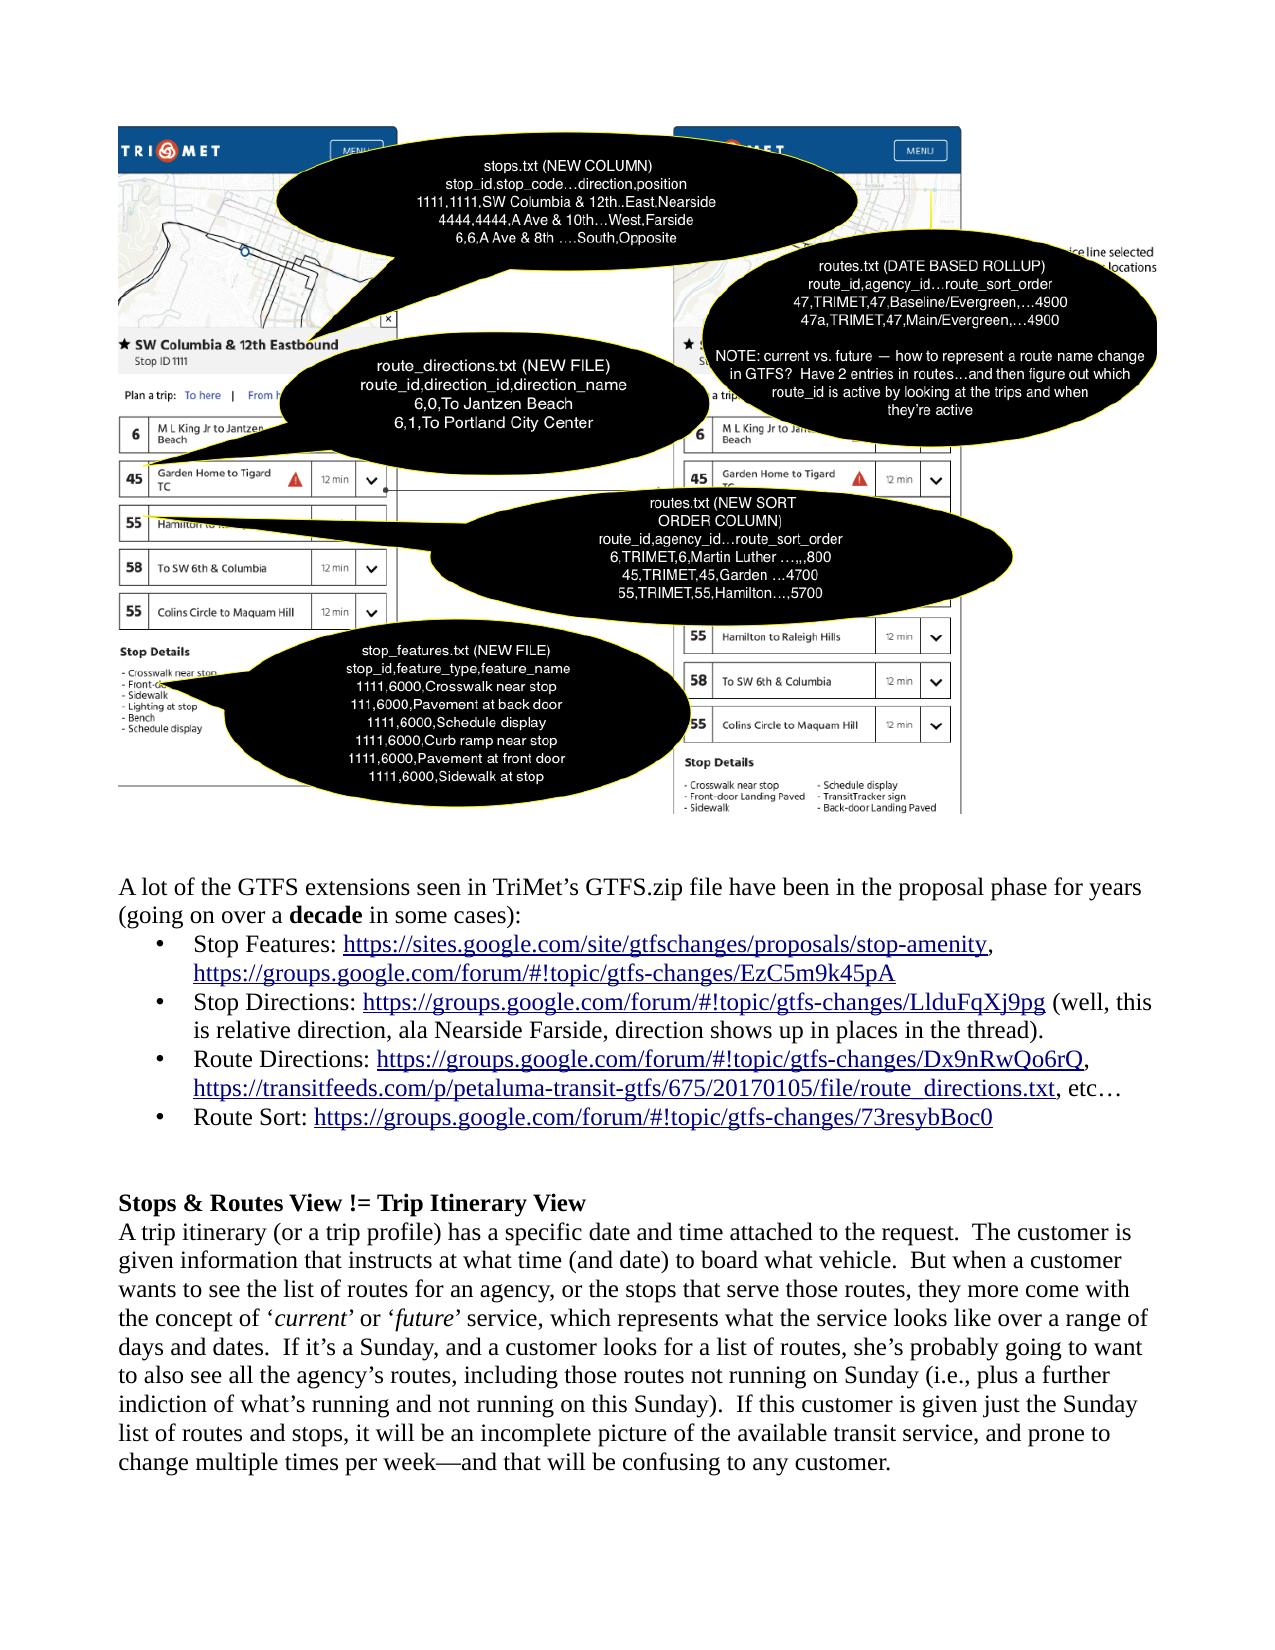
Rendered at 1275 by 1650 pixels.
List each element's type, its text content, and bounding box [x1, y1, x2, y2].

list Route Directions: https://groups.google.com/forum/#!topic/gtfs-changes/Dx9nRwQo6rQ, https://transitfeeds.com/p/petaluma-transit-gtfs/675/20170105/file/route_directions.txt, etc… [156, 1044, 1157, 1102]
text Stops & Routes View != Trip Itinerary View [118, 1188, 1157, 1217]
text A lot of the GTFS extensions seen in TriMet’s GTFS.zip file have been in the proposal phase for years (going on over a decade in some cases): [118, 872, 1157, 929]
list Stop Directions: https://groups.google.com/forum/#!topic/gtfs-changes/LlduFqXj9pg (well, this is relative direction, ala Nearside Farside, direction shows up in places in the thread). [156, 987, 1157, 1044]
text A trip itinerary (or a trip profile) has a specific date and time attached to the request. The customer is given information that instructs at what time (and date) to board what vehicle. But when a customer wants to see the list of routes for an agency, or the stops that serve those routes, they more come with the concept of ‘current’ or ‘future’ service, which represents what the service looks like over a range of days and dates. If it’s a Sunday, and a customer looks for a list of routes, she’s probably going to want to also see all the agency’s routes, including those routes not running on Sunday (i.e., plus a further indiction of what’s running and not running on this Sunday). If this customer is given just the Sunday list of routes and stops, it will be an incomplete picture of the available transit service, and prone to change multiple times per week—and that will be confusing to any customer. [118, 1217, 1157, 1475]
list Route Sort: https://groups.google.com/forum/#!topic/gtfs-changes/73resybBoc0 [156, 1102, 1157, 1130]
list Stop Features: https://sites.google.com/site/gtfschanges/proposals/stop-amenity, https://groups.google.com/forum/#!topic/gtfs-changes/EzC5m9k45pA [156, 929, 1157, 987]
picture [118, 118, 1157, 814]
